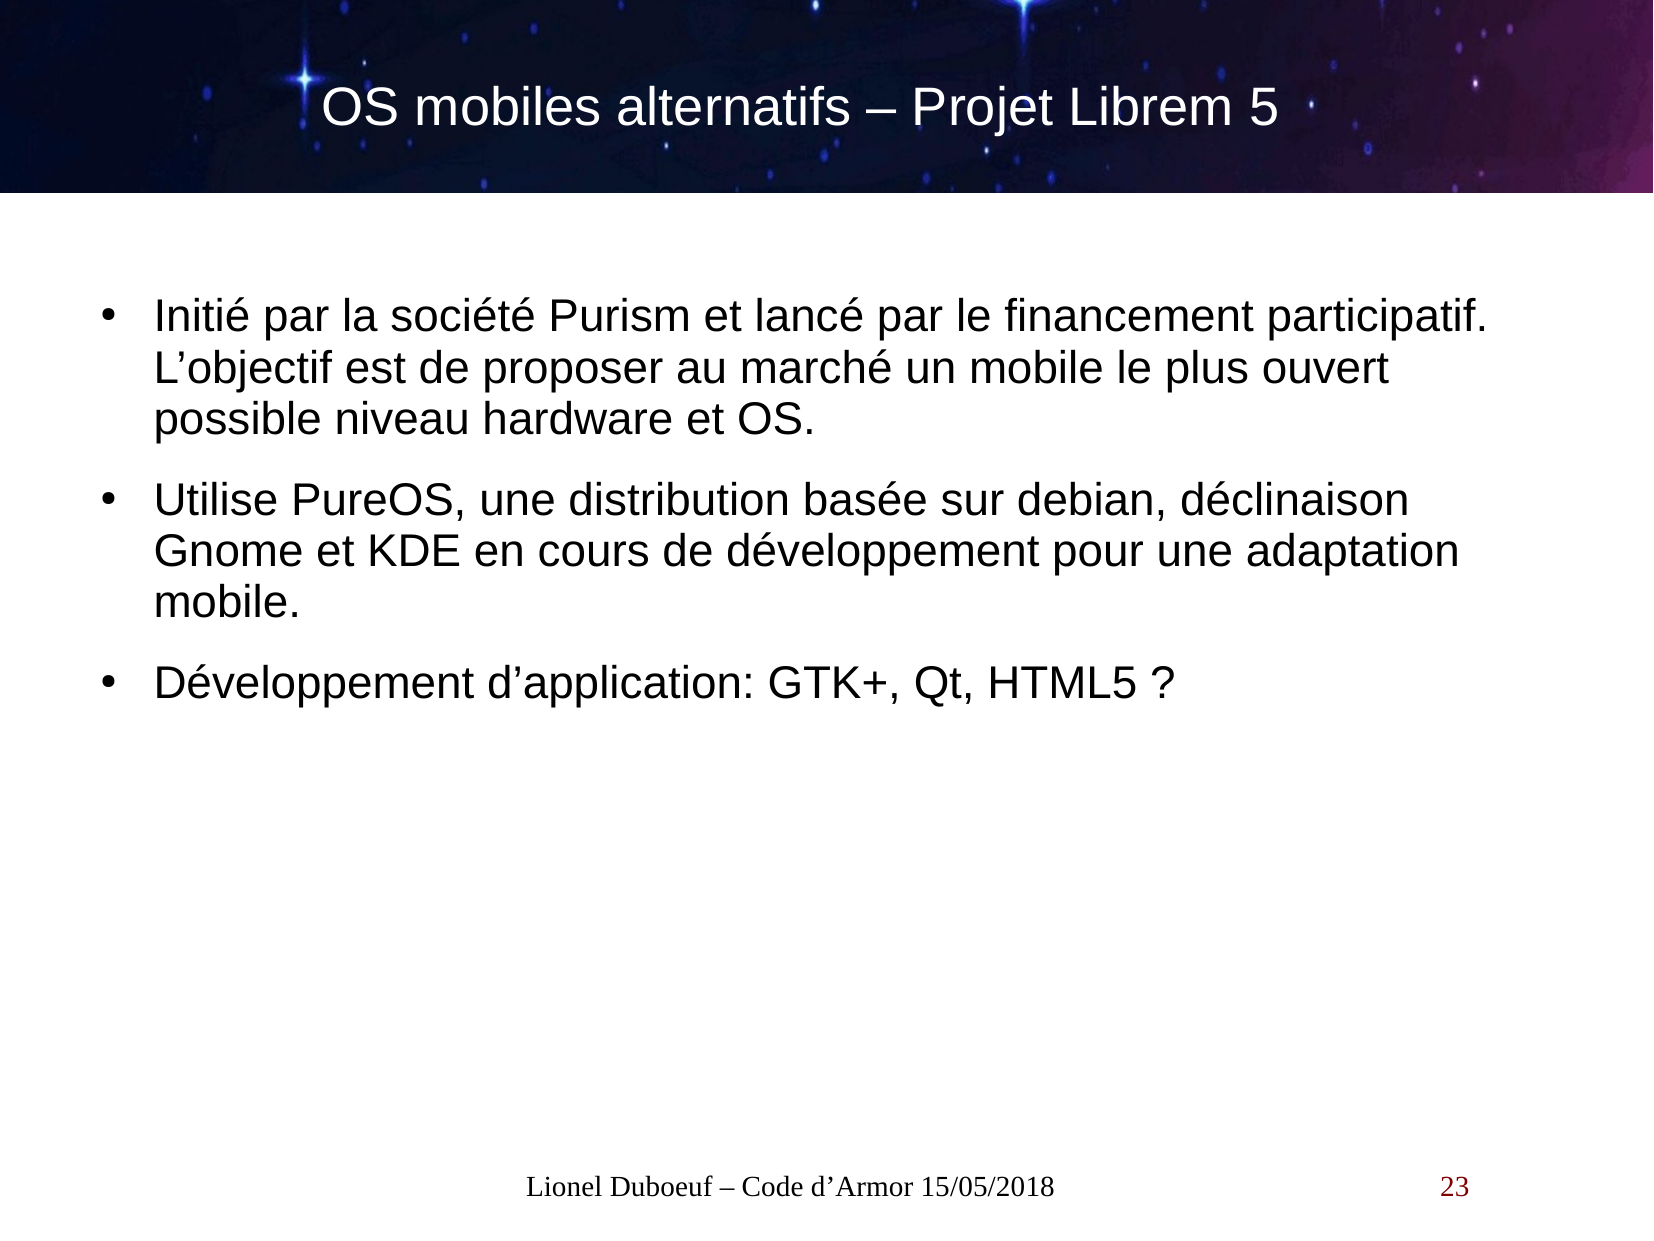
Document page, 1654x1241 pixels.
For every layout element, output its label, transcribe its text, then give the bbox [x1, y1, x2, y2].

picture [0, 0, 1653, 193]
title OS mobiles alternatifs – Projet Librem 5 [57, 2, 1546, 211]
list Initié par la société Purism et lancé par le financement participatif. L’objectif est de proposer au marché un mobile le plus ouvert possible niveau hardware et OS. Utilise PureOS, une distribution basée sur debian, déclinaison Gnome et KDE en cours de développement pour une adaptation mobile. Développement d’application: GTK+, Qt, HTML5 ? [82, 290, 1571, 1010]
